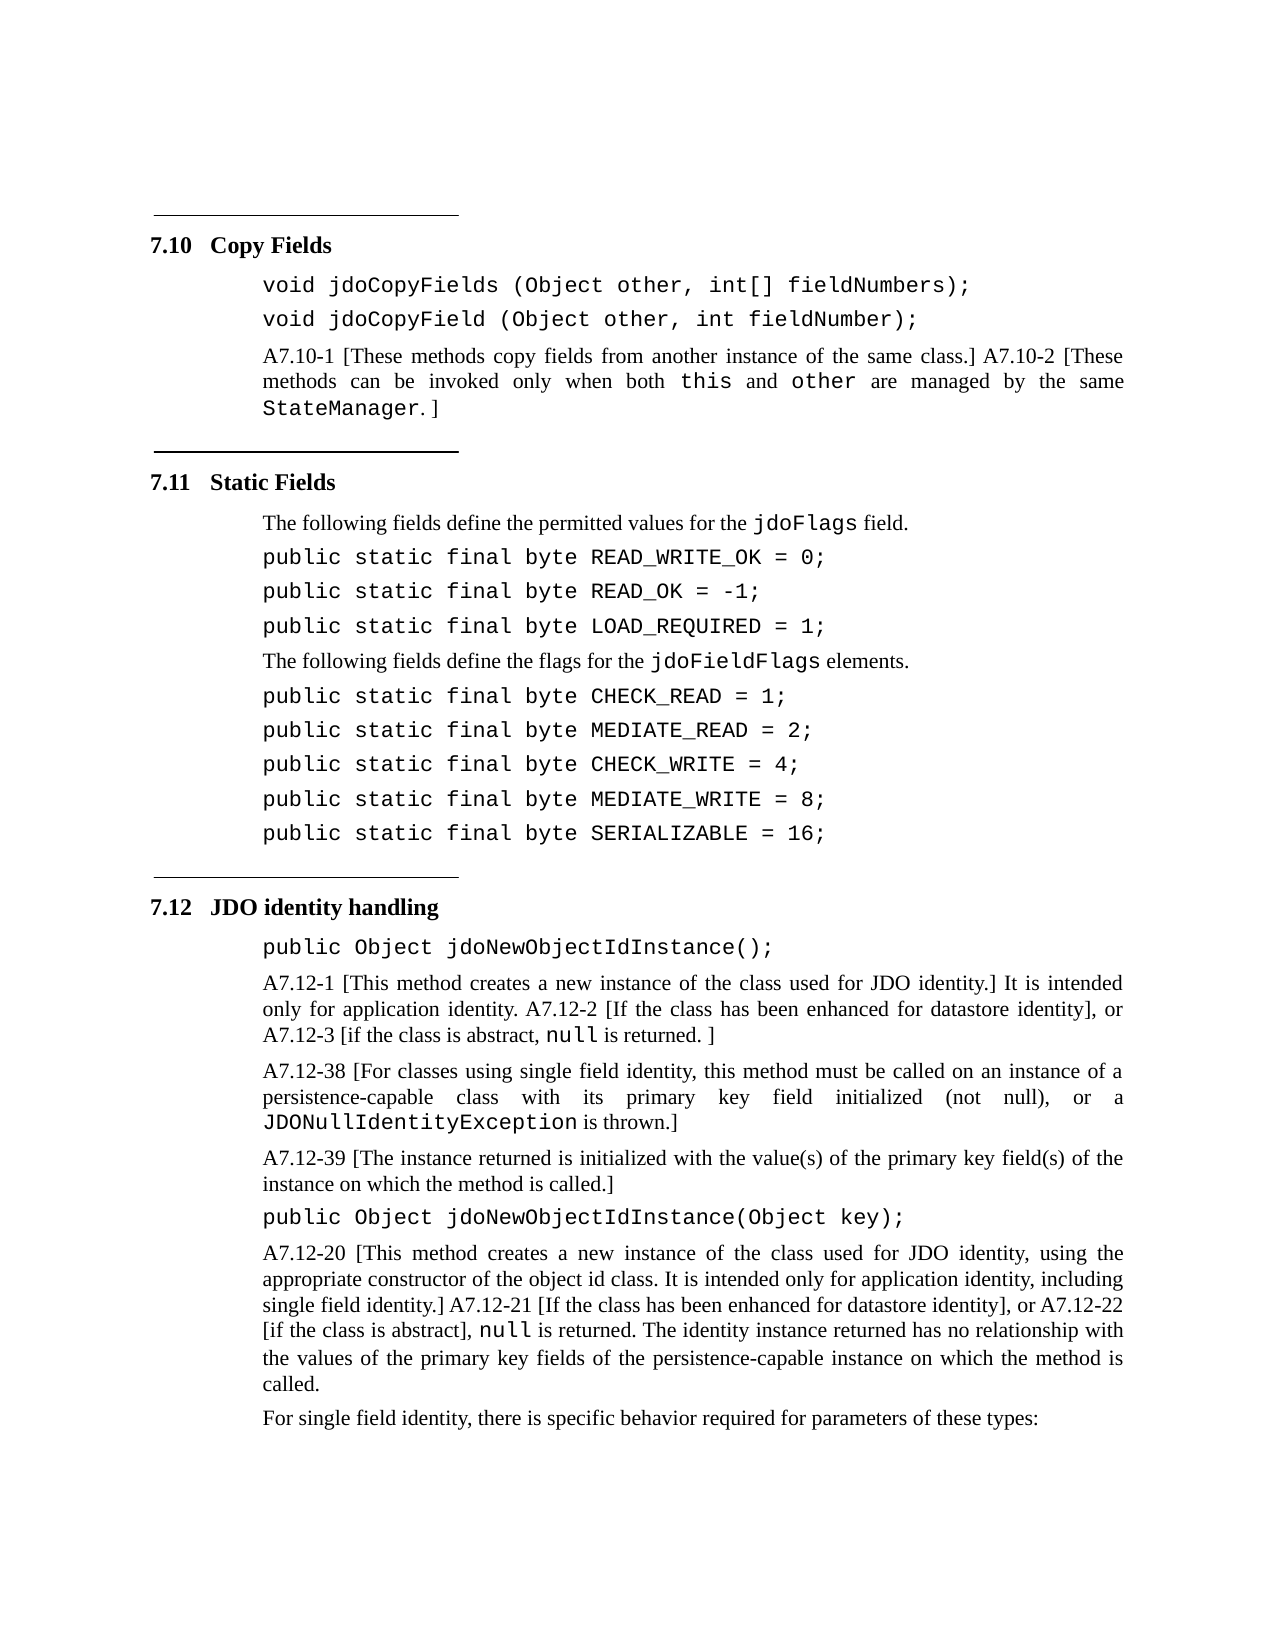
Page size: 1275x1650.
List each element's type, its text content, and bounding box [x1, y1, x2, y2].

text A7.12-39 [The instance returned is initialized with the value(s) of the primary key field(s) of the instance on which the method is called.] [262, 1144, 1125, 1196]
text public static final byte SERIALIZABLE = 16; [262, 821, 1125, 847]
text public static final byte CHECK_WRITE = 4; [262, 752, 1125, 778]
text public static final byte READ_WRITE_OK = 0; [262, 545, 1125, 571]
text public Object jdoNewObjectIdInstance(); [262, 935, 1125, 961]
subtitle Static Fields [150, 468, 1125, 495]
text For single field identity, there is specific behavior required for parameters of these types: [262, 1404, 1125, 1431]
text public Object jdoNewObjectIdInstance(Object key); [262, 1205, 1125, 1231]
text public static final byte READ_OK = -1; [262, 579, 1125, 606]
text public static final byte CHECK_READ = 1; [262, 683, 1125, 709]
text void jdoCopyField (Object other, int fieldNumber); [262, 307, 1125, 333]
text A7.12-1 [This method creates a new instance of the class used for JDO identity.] It is intended only for application identity. A7.12-2 [If the class has been enhanced for datastore identity], or A7.12-3 [if the class is abstract, null is returned. ] [262, 969, 1125, 1048]
text public static final byte MEDIATE_READ = 2; [262, 718, 1125, 744]
text The following fields define the permitted values for the jdoFlags field. [262, 510, 1125, 537]
text A7.12-20 [This method creates a new instance of the class used for JDO identity, using the appropriate constructor of the object id class. It is intended only for application identity, including single field identity.] A7.12-21 [If the class has been enhanced for datastore identity], or A7.12-22 [if the class is abstract], null is returned. The identity instance returned has no relationship with the values of the primary key fields of the persistence-capable instance on which the method is called. [262, 1239, 1125, 1396]
text The following fields define the flags for the jdoFieldFlags elements. [262, 648, 1125, 675]
text public static final byte LOAD_REQUIRED = 1; [262, 614, 1125, 640]
text void jdoCopyFields (Object other, int[] fieldNumbers); [262, 273, 1125, 299]
text A7.12-38 [For classes using single field identity, this method must be called on an instance of a persistence-capable class with its primary key field initialized (not null), or a JDONullIdentityException is thrown.] [262, 1057, 1125, 1136]
subtitle Copy Fields [150, 231, 1125, 258]
text A7.10-1 [These methods copy fields from another instance of the same class.] A7.10-2 [These methods can be invoked only when both this and other are managed by the same StateManager. ] [262, 342, 1125, 422]
subtitle JDO identity handling [150, 893, 1125, 921]
text public static final byte MEDIATE_WRITE = 8; [262, 787, 1125, 813]
